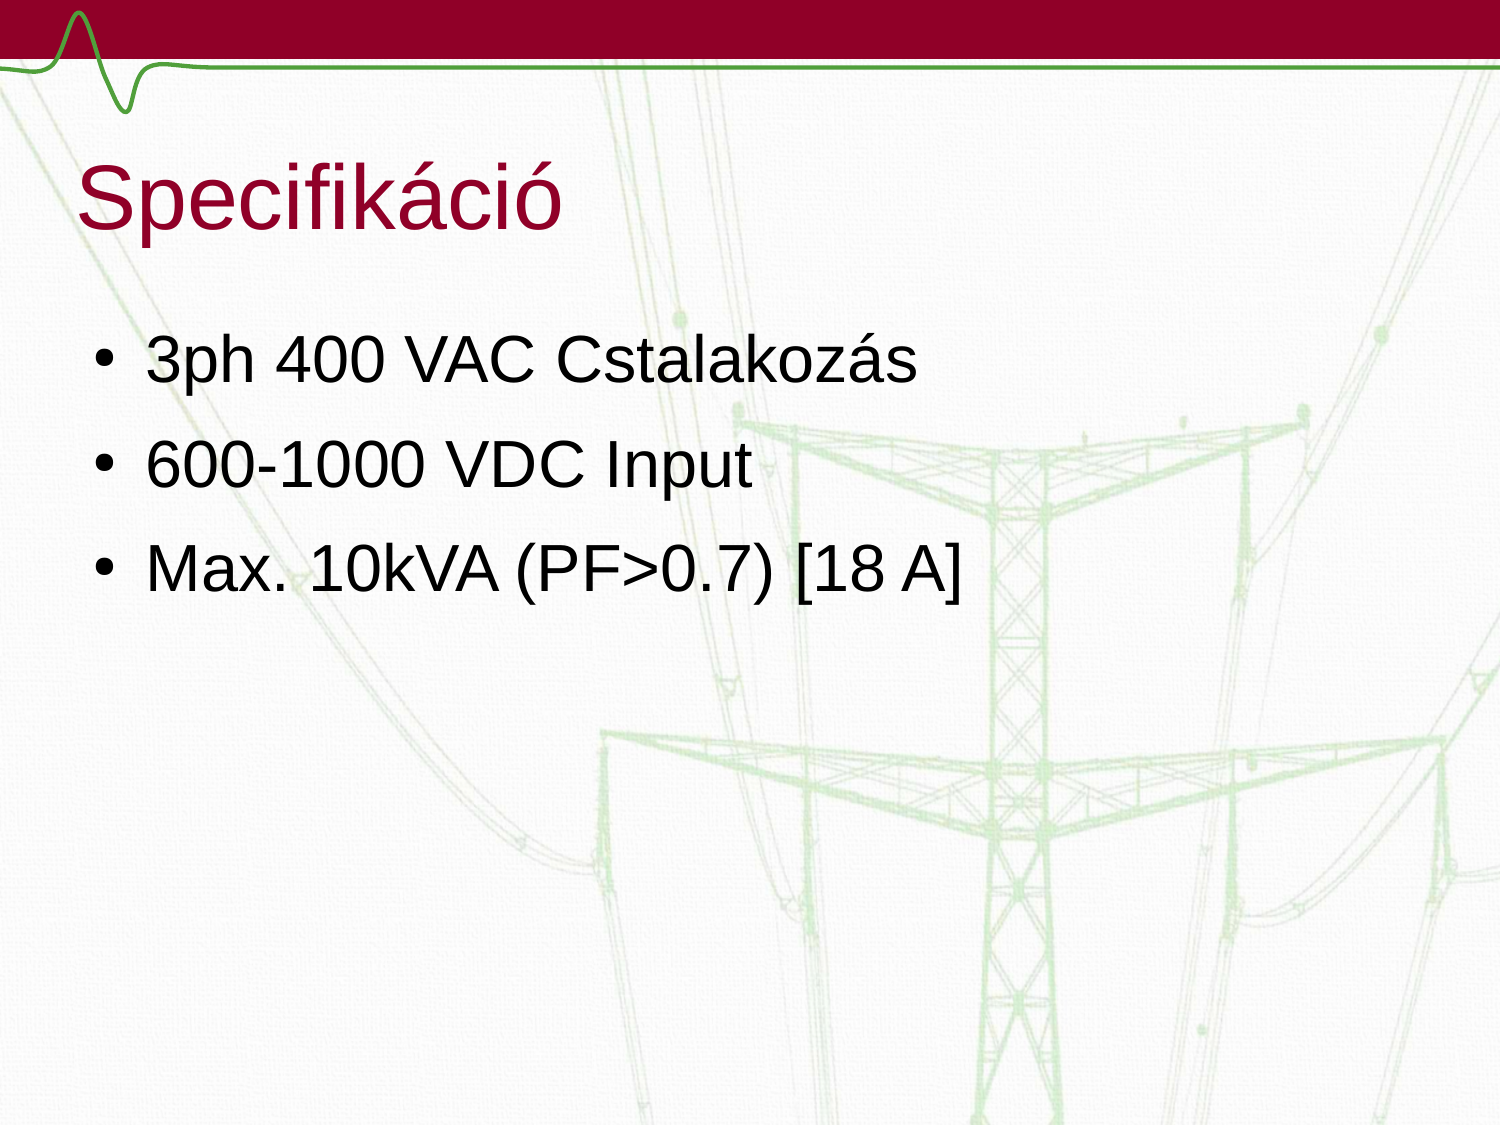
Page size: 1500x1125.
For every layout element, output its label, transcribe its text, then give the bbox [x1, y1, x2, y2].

list 3ph 400 VAC Cstalakozás 600-1000 VDC Input Max. 10kVA (PF>0.7) [18 A] [75, 322, 1425, 975]
picture [102, 59, 1500, 103]
title Specifikáció [75, 103, 1425, 292]
picture [0, 59, 53, 69]
picture [0, 59, 1500, 1125]
